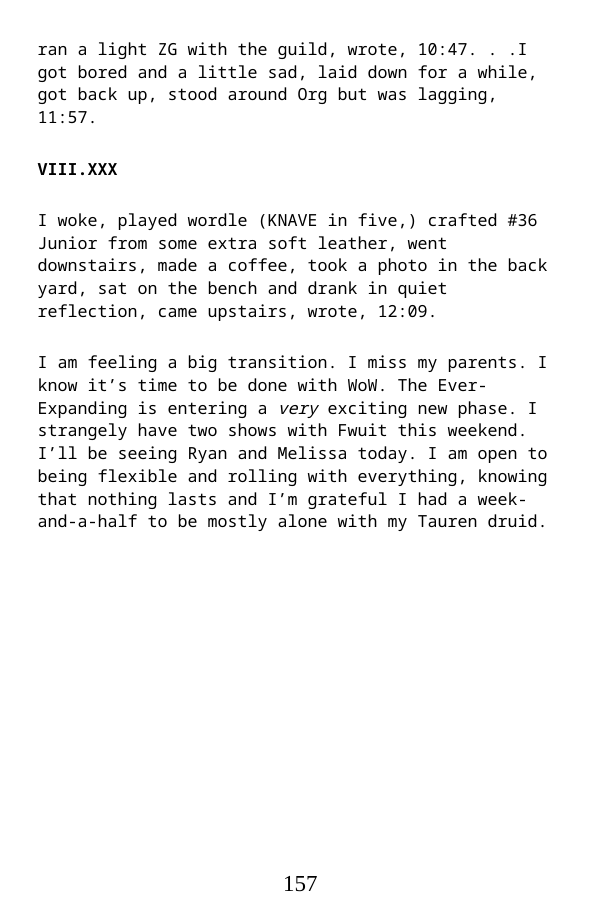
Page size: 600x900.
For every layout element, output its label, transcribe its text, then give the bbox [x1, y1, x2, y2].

text ran a light ZG with the guild, wrote, 10:47. . .I got bored and a little sad, laid down for a while, got back up, stood around Org but was lagging, 11:57. [37, 37, 562, 128]
text I am feeling a big transition. I miss my parents. I know it’s time to be done with WoW. The Ever-Expanding is entering a very exciting new phase. I strangely have two shows with Fwuit this weekend. I’ll be seeing Ryan and Melissa today. I am open to being flexible and rolling with everything, knowing that nothing lasts and I’m grateful I had a week-and-a-half to be mostly alone with my Tauren druid. [37, 351, 562, 532]
text VIII.XXX [37, 157, 562, 180]
text I woke, played wordle (KNAVE in five,) crafted #36 Junior from some extra soft leather, went downstairs, made a coffee, took a photo in the back yard, sat on the bench and drank in quiet reflection, came upstairs, wrote, 12:09. [37, 208, 562, 322]
